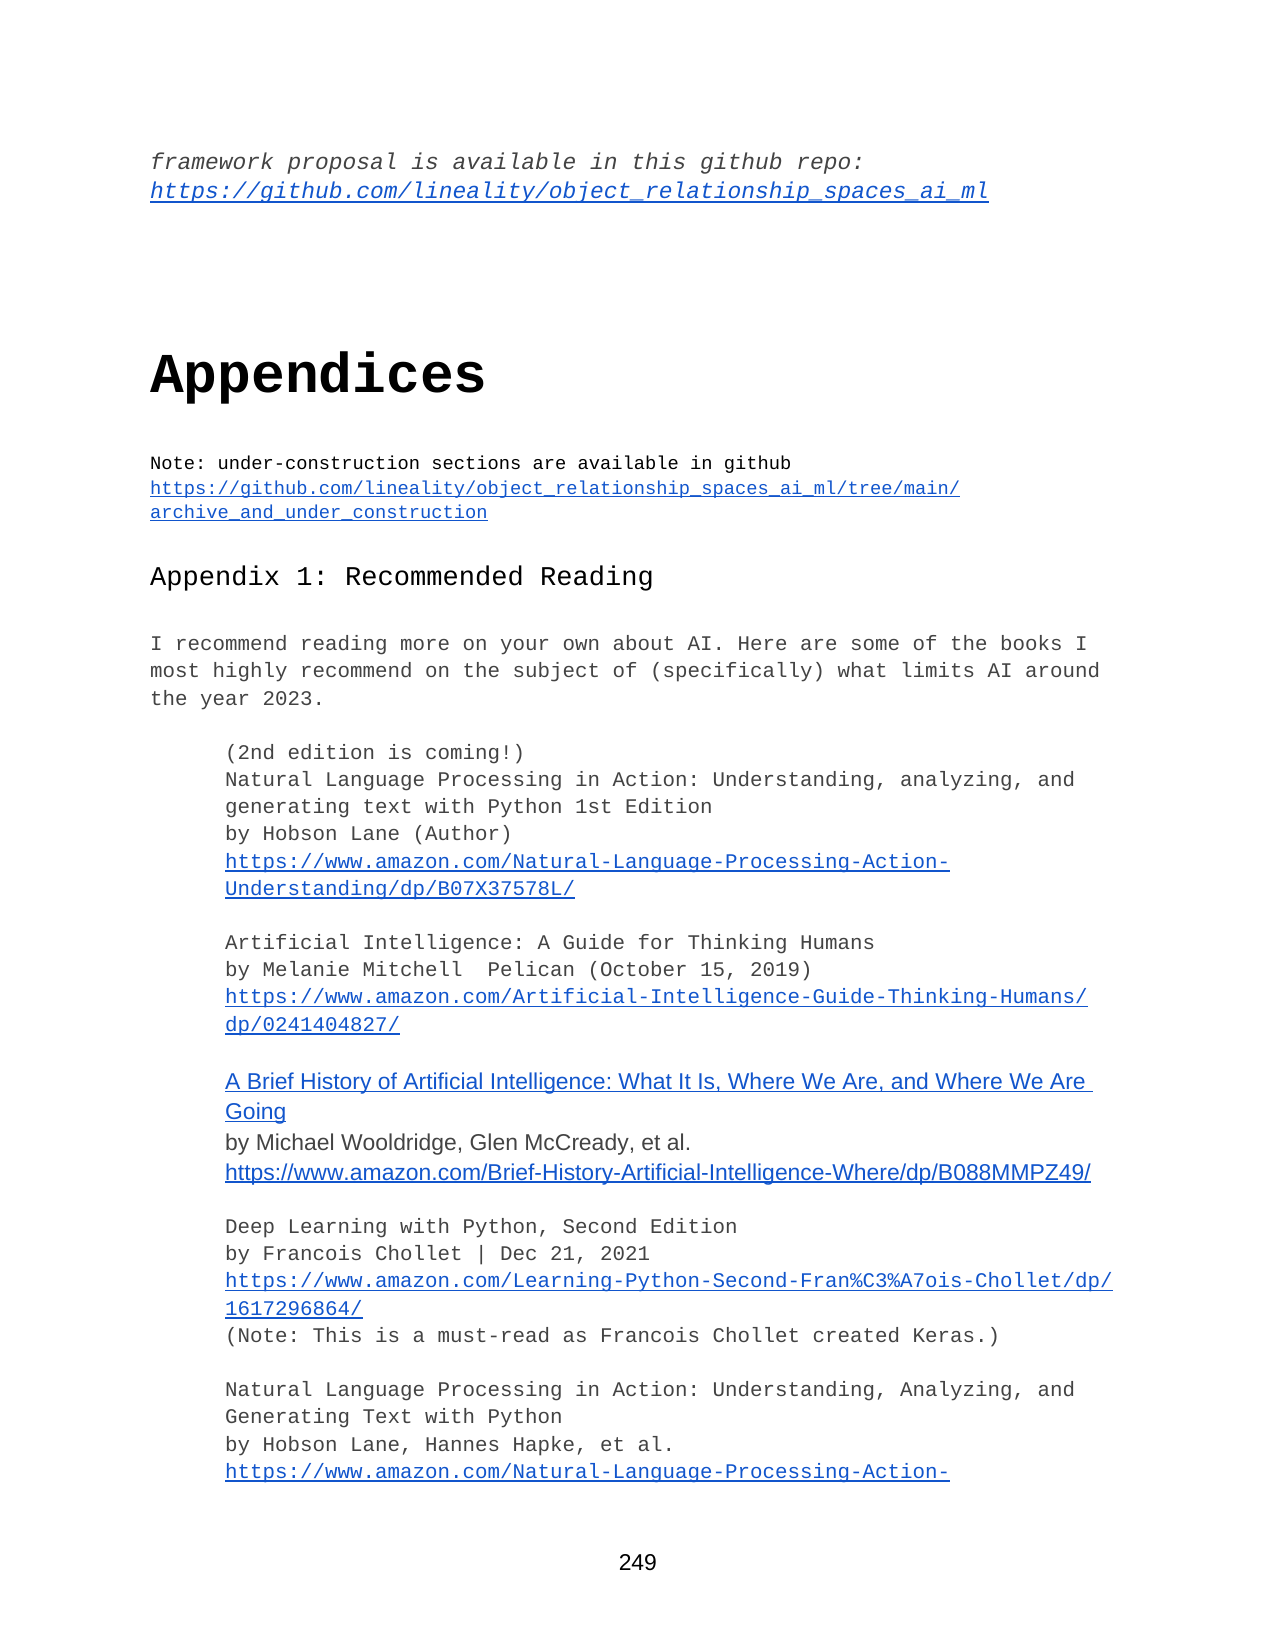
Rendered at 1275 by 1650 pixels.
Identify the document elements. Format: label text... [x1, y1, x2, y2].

text by Hobson Lane, Hannes Hapke, et al. [225, 1434, 1125, 1457]
text framework proposal is available in this github repo: [150, 150, 1125, 176]
text Appendices [150, 346, 1125, 409]
text https://github.com/lineality/object_relationship_spaces_ai_ml [150, 180, 1125, 206]
text Natural Language Processing in Action: Understanding, Analyzing, and Generating Text with Python [225, 1379, 1125, 1430]
text (2nd edition is coming!) [225, 742, 1125, 766]
text Artificial Intelligence: A Guide for Thinking Humans [225, 932, 1125, 956]
text https://www.amazon.com/Learning-Python-Second-Fran%C3%A7ois-Chollet/dp/1617296864/ [225, 1271, 1125, 1321]
text Deep Learning with Python, Second Edition [225, 1216, 1125, 1240]
text (Note: This is a must-read as Francois Chollet created Keras.) [225, 1325, 1125, 1348]
text Note: under-construction sections are available in github [150, 454, 1125, 475]
text A Brief History of Artificial Intelligence: What It Is, Where We Are, and Where We Are Going [225, 1068, 1125, 1125]
text by Hobson Lane (Author) [225, 823, 1125, 847]
text https://www.amazon.com/Brief-History-Artificial-Intelligence-Where/dp/B088MMPZ49/ [225, 1159, 1125, 1185]
text by Michael Wooldridge, Glen McCready, et al. [225, 1128, 1125, 1155]
text Appendix 1: Recommended Reading [150, 562, 1125, 593]
text by Melanie Mitchell Pelican (October 15, 2019) https://www.amazon.com/Artificial-Intelligence-Guide-Thinking-Humans/dp/0241404827/ [225, 959, 1125, 1037]
text Natural Language Processing in Action: Understanding, analyzing, and generating text with Python 1st Edition [225, 769, 1125, 820]
text https://www.amazon.com/Natural-Language-Processing-Action- [225, 1461, 1125, 1484]
text https://github.com/lineality/object_relationship_spaces_ai_ml/tree/main/archive_and_under_construction [150, 478, 1125, 524]
text https://www.amazon.com/Natural-Language-Processing-Action-Understanding/dp/B07X37578L/ [225, 851, 1125, 901]
text I recommend reading more on your own about AI. Here are some of the books I most highly recommend on the subject of (specifically) what limits AI around the year 2023. [150, 633, 1125, 711]
text by Francois Chollet | Dec 21, 2021 [225, 1243, 1125, 1267]
